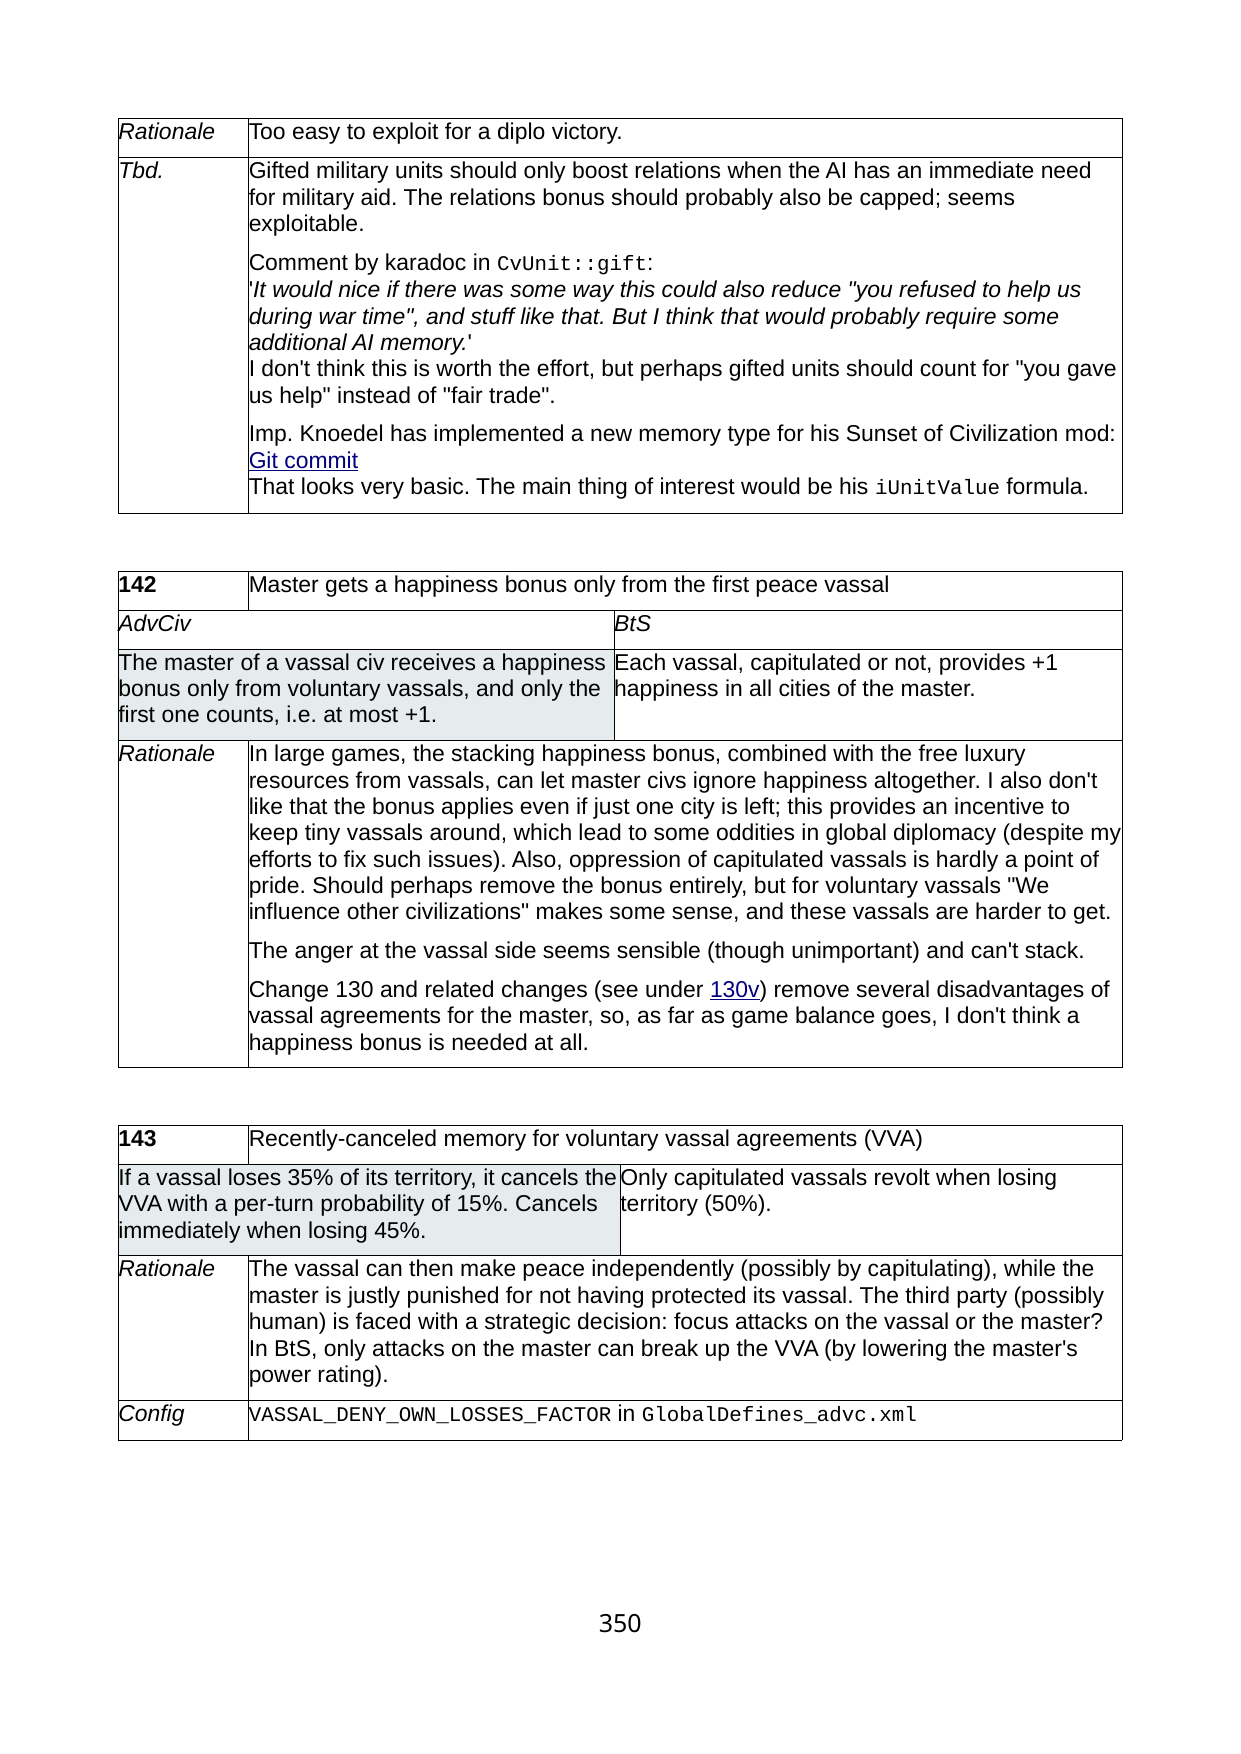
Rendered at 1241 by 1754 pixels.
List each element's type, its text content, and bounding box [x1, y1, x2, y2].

table_cell Rationale [119, 1256, 248, 1399]
table_cell AdvCiv [119, 611, 614, 648]
table_header Recently-canceled memory for voluntary vassal agreements (VVA) [249, 1126, 1122, 1164]
table_cell If a vassal loses 35% of its territory, it cancels the VVA with a per-turn probability of 15%. Cancels immediately when losing 45%. [119, 1165, 620, 1255]
table_cell VASSAL_DENY_OWN_LOSSES_FACTOR in GlobalDefines_advc.xml [249, 1401, 1122, 1440]
table_header 143 [119, 1126, 248, 1164]
table_cell The vassal can then make peace independently (possibly by capitulating), while the master is justly punished for not having protected its vassal. The third party (possibly human) is faced with a strategic decision: focus attacks on the vassal or the master? In BtS, only attacks on the master can break up the VVA (by lowering the master's power rating). [249, 1256, 1122, 1399]
table_cell Rationale [119, 741, 248, 1067]
table_header Master gets a happiness bonus only from the first peace vassal [249, 572, 1122, 610]
table_cell Each vassal, capitulated or not, provides +1 happiness in all cities of the master. [615, 650, 1122, 740]
table_cell The master of a vassal civ receives a happiness bonus only from voluntary vassals, and only the first one counts, i.e. at most +1. [119, 650, 614, 740]
table_cell Rationale [119, 119, 248, 157]
table_cell In large games, the stacking happiness bonus, combined with the free luxury resources from vassals, can let master civs ignore happiness altogether. I also don't like that the bonus applies even if just one city is left; this provides an incentive to keep tiny vassals around, which lead to some oddities in global diplomacy (despite my efforts to fix such issues). Also, oppression of capitulated vassals is hardly a point of pride. Should perhaps remove the bonus entirely, but for voluntary vassals "We influence other civilizations" makes some sense, and these vassals are harder to get. The anger at the vassal side seems sensible (though unimportant) and can't stack. Change 130 and related changes (see under 130v) remove several disadvantages of vassal agreements for the master, so, as far as game balance goes, I don't think a happiness bonus is needed at all. [249, 741, 1122, 1067]
table_cell Config [119, 1401, 248, 1440]
table_header 142 [119, 572, 248, 610]
table_cell Too easy to exploit for a diplo victory. [249, 119, 1122, 157]
table_cell Only capitulated vassals revolt when losing territory (50%). [621, 1165, 1122, 1255]
table_cell Gifted military units should only boost relations when the AI has an immediate need for military aid. The relations bonus should probably also be capped; seems exploitable. Comment by karadoc in CvUnit::gift: 'It would nice if there was some way this could also reduce "you refused to help us during war time", and stuff like that. But I think that would probably require some additional AI memory.' I don't think this is worth the effort, but perhaps gifted units should count for "you gave us help" instead of "fair trade". Imp. Knoedel has implemented a new memory type for his Sunset of Civilization mod: Git commit That looks very basic. The main thing of interest would be his iUnitValue formula. [249, 158, 1122, 513]
table_cell Tbd. [119, 158, 248, 513]
table_cell BtS [615, 611, 1122, 648]
